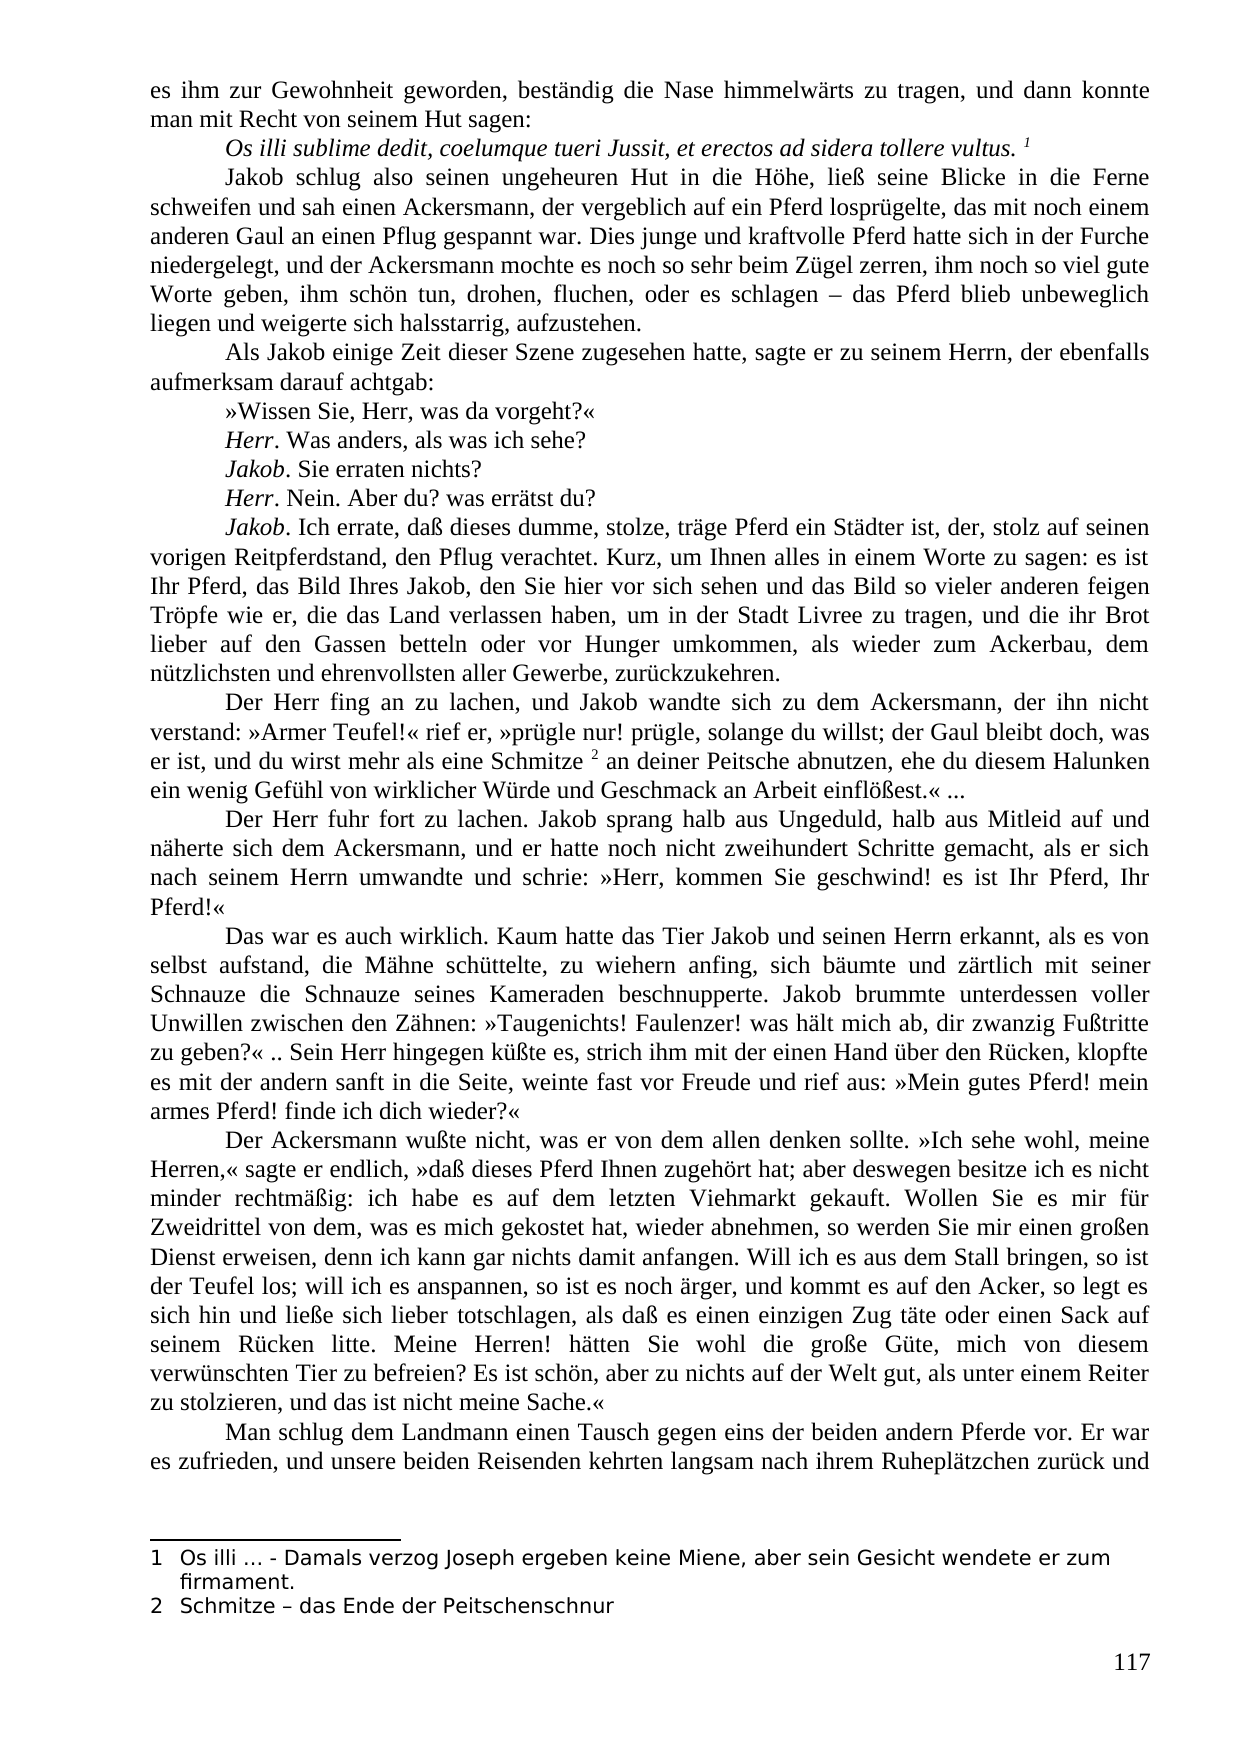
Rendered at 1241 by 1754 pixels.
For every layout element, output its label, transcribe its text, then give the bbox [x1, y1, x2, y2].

text Jakob. Sie erraten nichts? [150, 454, 1151, 483]
text Schmitze – das Ende der Peitschenschnur [150, 1594, 1151, 1618]
text es ihm zur Gewohnheit geworden, beständig die Nase himmelwärts zu tragen, und dann konnte man mit Recht von seinem Hut sagen: [150, 75, 1151, 133]
text Der Ackersmann wußte nicht, was er von dem allen denken sollte. »Ich sehe wohl, meine Herren,« sagte er endlich, »daß dieses Pferd Ihnen zugehört hat; aber deswegen besitze ich es nicht minder rechtmäßig: ich habe es auf dem letzten Viehmarkt gekauft. Wollen Sie es mir für Zweidrittel von dem, was es mich gekostet hat, wieder abnehmen, so werden Sie mir einen großen Dienst erweisen, denn ich kann gar nichts damit anfangen. Will ich es aus dem Stall bringen, so ist der Teufel los; will ich es anspannen, so ist es noch ärger, und kommt es auf den Acker, so legt es sich hin und ließe sich lieber totschlagen, als daß es einen einzigen Zug täte oder einen Sack auf seinem Rücken litte. Meine Herren! hätten Sie wohl die große Güte, mich von diesem verwünschten Tier zu befreien? Es ist schön, aber zu nichts auf der Welt gut, als unter einem Reiter zu stolzieren, und das ist nicht meine Sache.« [150, 1124, 1151, 1416]
text Os illi ... - Damals verzog Joseph ergeben keine Miene, aber sein Gesicht wendete er zum firmament. [150, 1546, 1151, 1594]
text Herr. Nein. Aber du? was errätst du? [150, 483, 1151, 512]
text Als Jakob einige Zeit dieser Szene zugesehen hatte, sagte er zu seinem Herrn, der ebenfalls aufmerksam darauf achtgab: [150, 337, 1151, 395]
text Herr. Was anders, als was ich sehe? [150, 424, 1151, 454]
text Jakob schlug also seinen ungeheuren Hut in die Höhe, ließ seine Blicke in die Ferne schweifen und sah einen Ackersmann, der vergeblich auf ein Pferd losprügelte, das mit noch einem anderen Gaul an einen Pflug gespannt war. Dies junge und kraftvolle Pferd hatte sich in der Furche niedergelegt, und der Ackersmann mochte es noch so sehr beim Zügel zerren, ihm noch so viel gute Worte geben, ihm schön tun, drohen, fluchen, oder es schlagen – das Pferd blieb unbeweglich liegen und weigerte sich halsstarrig, aufzustehen. [150, 162, 1151, 337]
text Das war es auch wirklich. Kaum hatte das Tier Jakob und seinen Herrn erkannt, als es von selbst aufstand, die Mähne schüttelte, zu wiehern anfing, sich bäumte und zärtlich mit seiner Schnauze die Schnauze seines Kameraden beschnupperte. Jakob brummte unterdessen voller Unwillen zwischen den Zähnen: »Taugenichts! Faulenzer! was hält mich ab, dir zwanzig Fußtritte zu geben?« .. Sein Herr hingegen küßte es, strich ihm mit der einen Hand über den Rücken, klopfte es mit der andern sanft in die Seite, weinte fast vor Freude und rief aus: »Mein gutes Pferd! mein armes Pferd! finde ich dich wieder?« [150, 920, 1151, 1124]
text Jakob. Ich errate, daß dieses dumme, stolze, träge Pferd ein Städter ist, der, stolz auf seinen vorigen Reitpferdstand, den Pflug verachtet. Kurz, um Ihnen alles in einem Worte zu sagen: es ist Ihr Pferd, das Bild Ihres Jakob, den Sie hier vor sich sehen und das Bild so vieler anderen feigen Tröpfe wie er, die das Land verlassen haben, um in der Stadt Livree zu tragen, und die ihr Brot lieber auf den Gassen betteln oder vor Hunger umkommen, als wieder zum Ackerbau, dem nützlichsten und ehrenvollsten aller Gewerbe, zurückzukehren. [150, 512, 1151, 687]
text Der Herr fuhr fort zu lachen. Jakob sprang halb aus Ungeduld, halb aus Mitleid auf und näherte sich dem Ackersmann, und er hatte noch nicht zweihundert Schritte gemacht, als er sich nach seinem Herrn umwandte und schrie: »Herr, kommen Sie geschwind! es ist Ihr Pferd, Ihr Pferd!« [150, 804, 1151, 920]
text Os illi sublime dedit, coelumque tueri Jussit, et erectos ad sidera tollere vultus. [150, 133, 1151, 162]
text Der Herr fing an zu lachen, und Jakob wandte sich zu dem Ackersmann, der ihn nicht verstand: »Armer Teufel!« rief er, »prügle nur! prügle, solange du willst; der Gaul bleibt doch, was er ist, und du wirst mehr als eine Schmitze an deiner Peitsche abnutzen, ehe du diesem Halunken ein wenig Gefühl von wirklicher Würde und Geschmack an Arbeit einflößest.« ... [150, 687, 1151, 804]
text »Wissen Sie, Herr, was da vorgeht?« [150, 395, 1151, 424]
text Man schlug dem Landmann einen Tausch gegen eins der beiden andern Pferde vor. Er war es zufrieden, und unsere beiden Reisenden kehrten langsam nach ihrem Ruheplätzchen zurück und [150, 1416, 1151, 1474]
